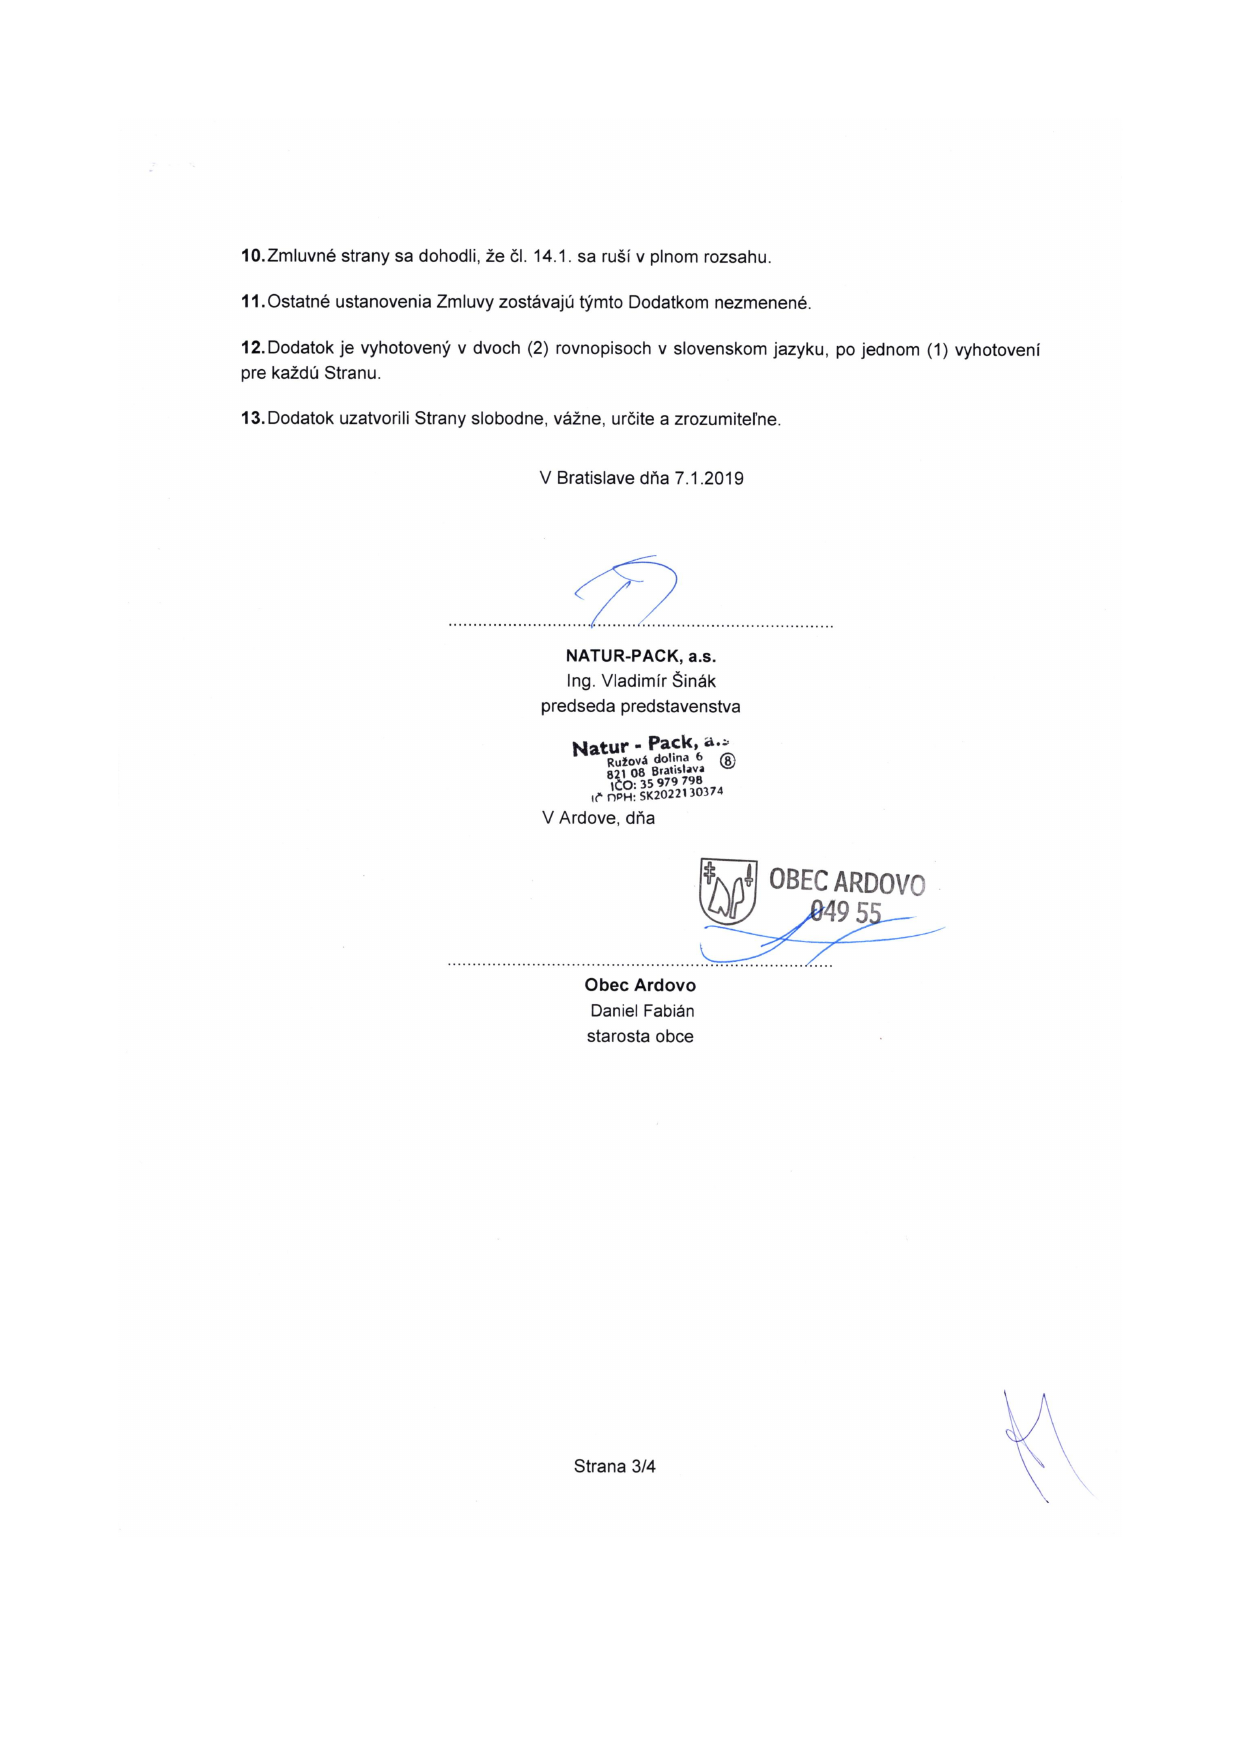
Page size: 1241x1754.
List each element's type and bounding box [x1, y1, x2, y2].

picture [118, 118, 1123, 1537]
